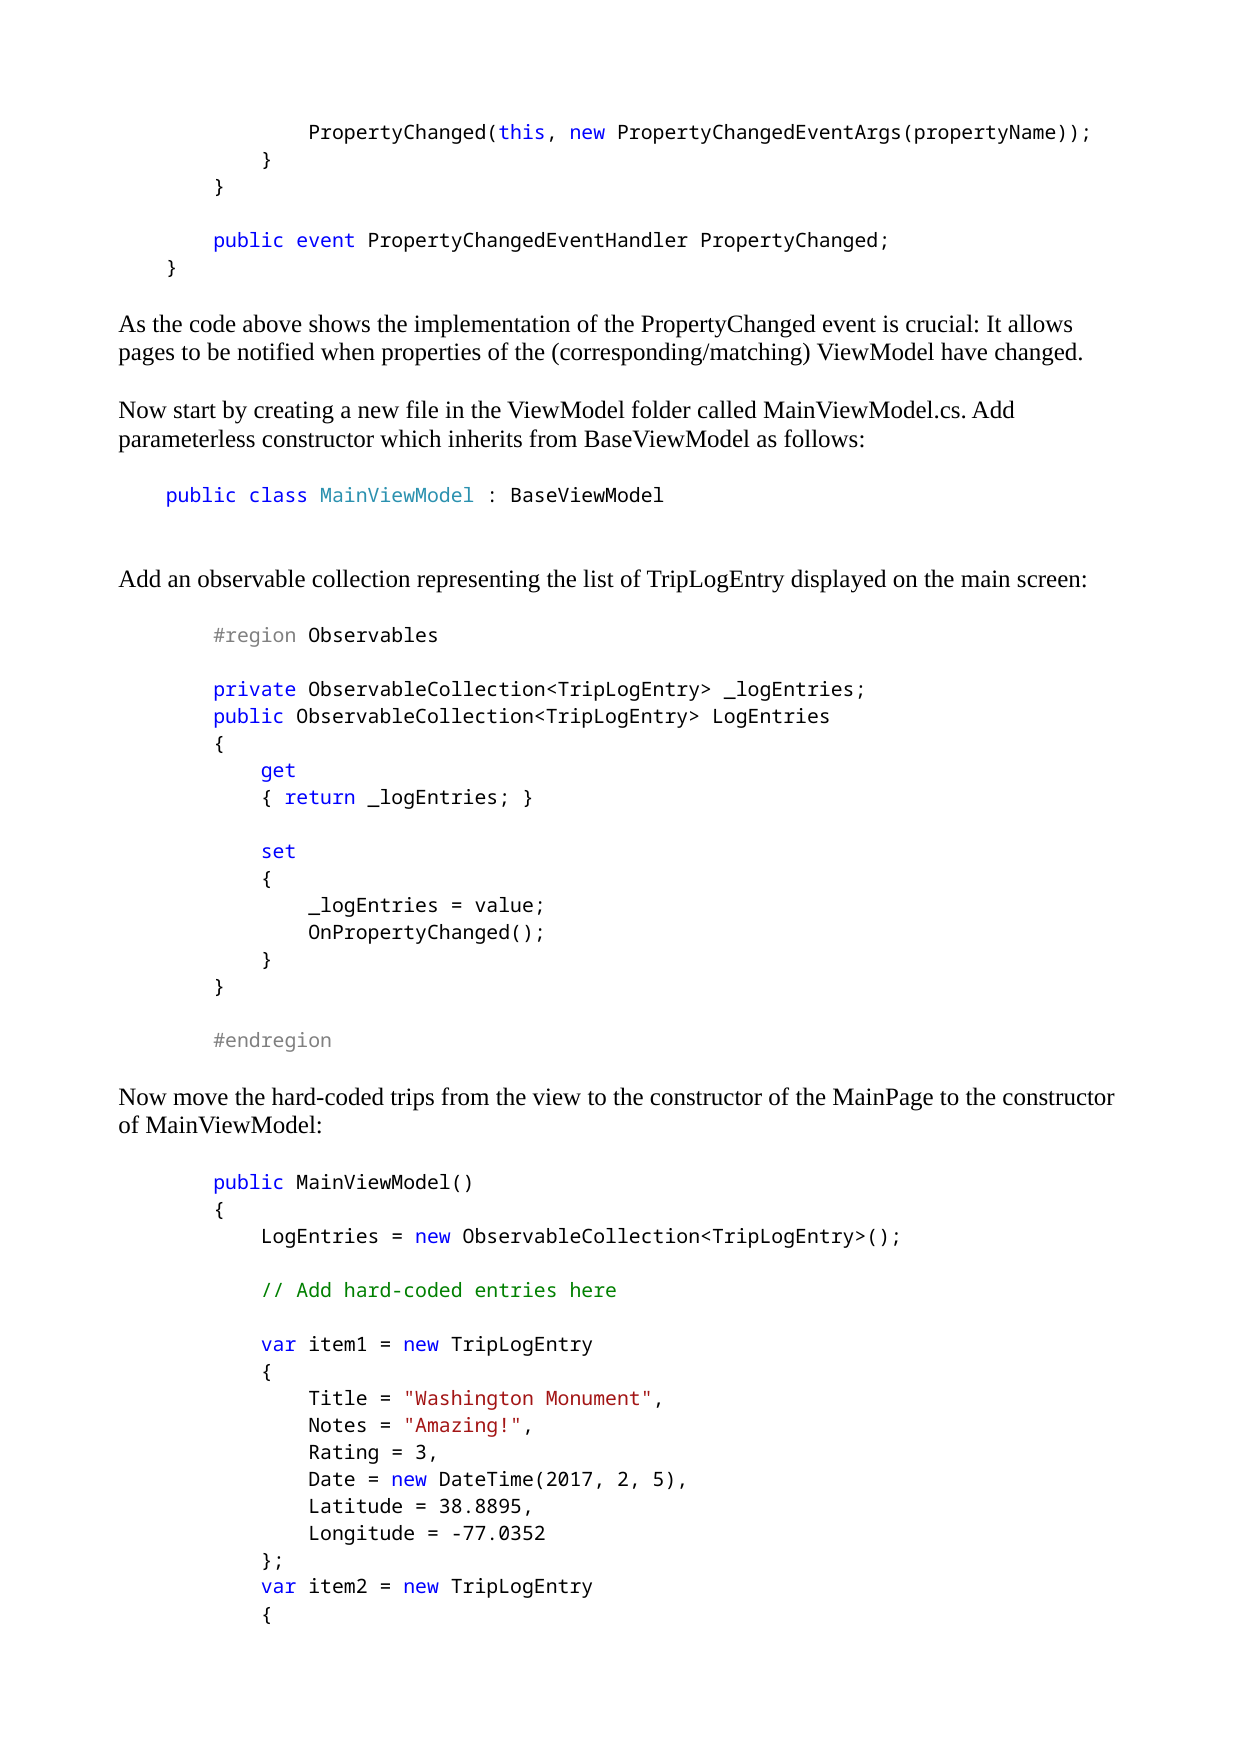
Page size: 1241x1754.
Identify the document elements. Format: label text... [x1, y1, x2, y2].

text PropertyChanged(this, new PropertyChangedEventArgs(propertyName)); [118, 118, 1122, 145]
text Add an observable collection representing the list of TripLogEntry displayed on the main screen: [118, 564, 1122, 593]
text As the code above shows the implementation of the PropertyChanged event is crucial: It allows pages to be notified when properties of the (corresponding/matching) ViewModel have changed. [118, 309, 1122, 366]
text // Add hard-coded entries here [118, 1276, 1122, 1303]
text set [118, 837, 1122, 864]
text #region Observables [118, 621, 1122, 648]
text { return _logEntries; } [118, 783, 1122, 810]
text } [118, 945, 1122, 972]
text Rating = 3, [118, 1438, 1122, 1465]
text public MainViewModel() [118, 1168, 1122, 1195]
text Title = "Washington Monument", [118, 1384, 1122, 1411]
text var item2 = new TripLogEntry [118, 1573, 1122, 1600]
text public ObservableCollection<TripLogEntry> LogEntries [118, 702, 1122, 729]
text Date = new DateTime(2017, 2, 5), [118, 1465, 1122, 1492]
text get [118, 756, 1122, 783]
text { [118, 1357, 1122, 1384]
text { [118, 864, 1122, 891]
text } [118, 972, 1122, 999]
text _logEntries = value; [118, 891, 1122, 918]
text OnPropertyChanged(); [118, 918, 1122, 945]
text public event PropertyChangedEventHandler PropertyChanged; [118, 226, 1122, 253]
text Now start by creating a new file in the ViewModel folder called MainViewModel.cs. Add parameterless constructor which inherits from BaseViewModel as follows: [118, 395, 1122, 452]
text { [118, 1195, 1122, 1222]
text } [118, 145, 1122, 172]
text private ObservableCollection<TripLogEntry> _logEntries; [118, 675, 1122, 702]
text { [118, 729, 1122, 756]
text Notes = "Amazing!", [118, 1411, 1122, 1438]
text } [118, 253, 1122, 280]
text Latitude = 38.8895, [118, 1492, 1122, 1519]
text #endregion [118, 1026, 1122, 1053]
text LogEntries = new ObservableCollection<TripLogEntry>(); [118, 1222, 1122, 1249]
text } [118, 172, 1122, 199]
text Now move the hard-coded trips from the view to the constructor of the MainPage to the constructor of MainViewModel: [118, 1082, 1122, 1139]
text { [118, 1600, 1122, 1627]
text Longitude = -77.0352 [118, 1519, 1122, 1546]
text }; [118, 1546, 1122, 1573]
text public class MainViewModel : BaseViewModel [118, 481, 1122, 508]
text var item1 = new TripLogEntry [118, 1330, 1122, 1357]
